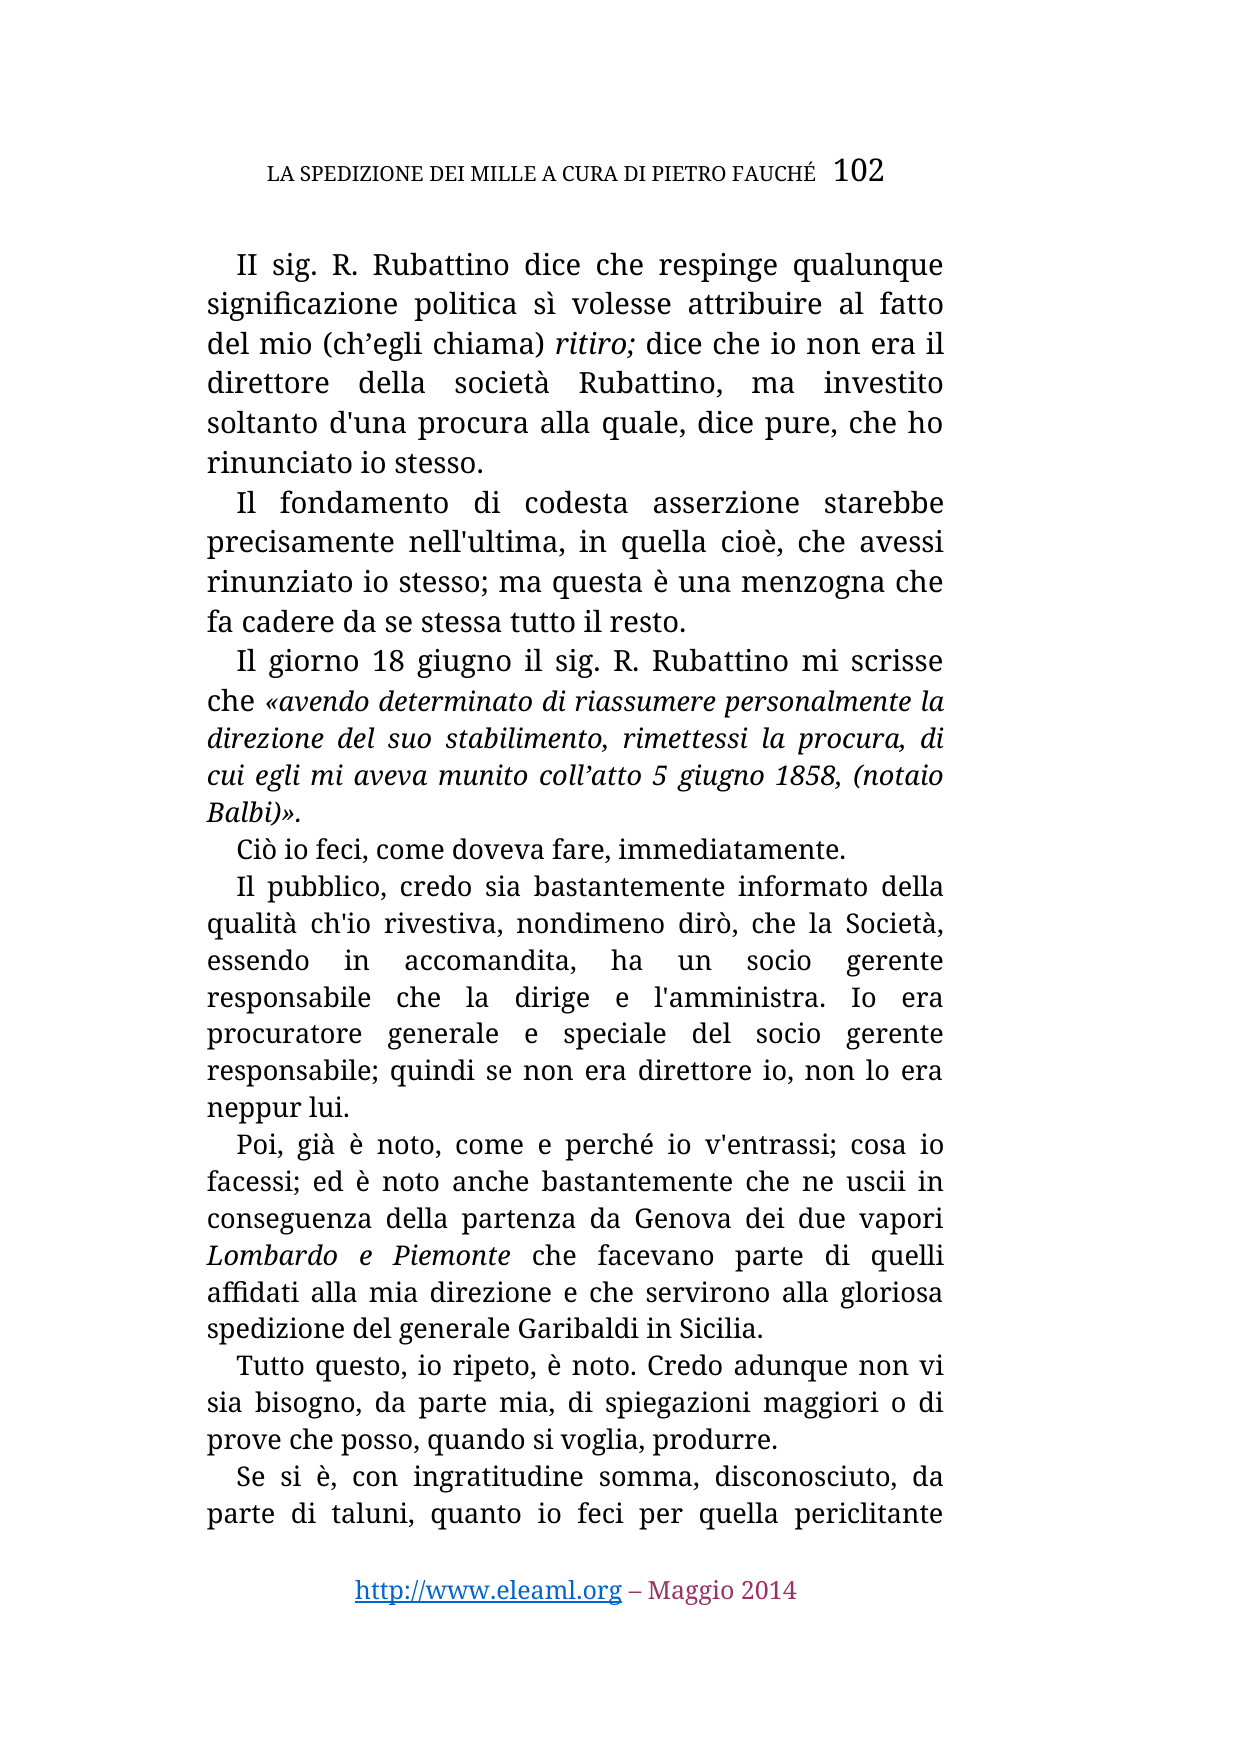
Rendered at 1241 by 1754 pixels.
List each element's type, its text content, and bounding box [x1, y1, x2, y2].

text Tutto questo, io ripeto, è noto. Credo adunque non vi sia bisogno, da parte mia, di spiegazioni maggiori o di prove che posso, quando si voglia, produrre. [207, 1347, 945, 1457]
text Ciò io feci, come doveva fare, immediatamente. [207, 831, 945, 867]
text Il fondamento di codesta asserzione starebbe precisamente nell'ultima, in quella cioè, che avessi rinunziato io stesso; ma questa è una menzogna che fa cadere da se stessa tutto il resto. [207, 482, 945, 641]
text Il giorno 18 giugno il sig. R. Rubattino mi scrisse che «avendo determinato di riassumere personalmente la direzione del suo stabilimento, rimettessi la procura, di cui egli mi aveva munito coll’atto 5 giugno 1858, (notaio Balbi)». [207, 641, 945, 831]
text Il pubblico, credo sia bastantemente informato della qualità ch'io rivestiva, nondimeno dirò, che la Società, essendo in accomandita, ha un socio gerente responsabile che la dirige e l'amministra. Io era procuratore generale e speciale del socio gerente responsabile; quindi se non era direttore io, non lo era neppur lui. [207, 867, 945, 1126]
text Poi, già è noto, come e perché io v'entrassi; cosa io facessi; ed è noto anche bastantemente che ne uscii in conseguenza della partenza da Genova dei due vapori Lombardo e Piemonte che facevano parte di quelli affidati alla mia direzione e che servirono alla gloriosa spedizione del generale Garibaldi in Sicilia. [207, 1126, 945, 1347]
text II sig. R. Rubattino dice che respinge qualunque significazione politica sì volesse attribuire al fatto del mio (ch’egli chiama) ritiro; dice che io non era il direttore della società Rubattino, ma investito soltanto d'una procura alla quale, dice pure, che ho rinunciato io stesso. [207, 244, 945, 482]
text Se si è, con ingratitudine somma, disconosciuto, da parte di taluni, quanto io feci per quella periclitante [207, 1457, 945, 1531]
